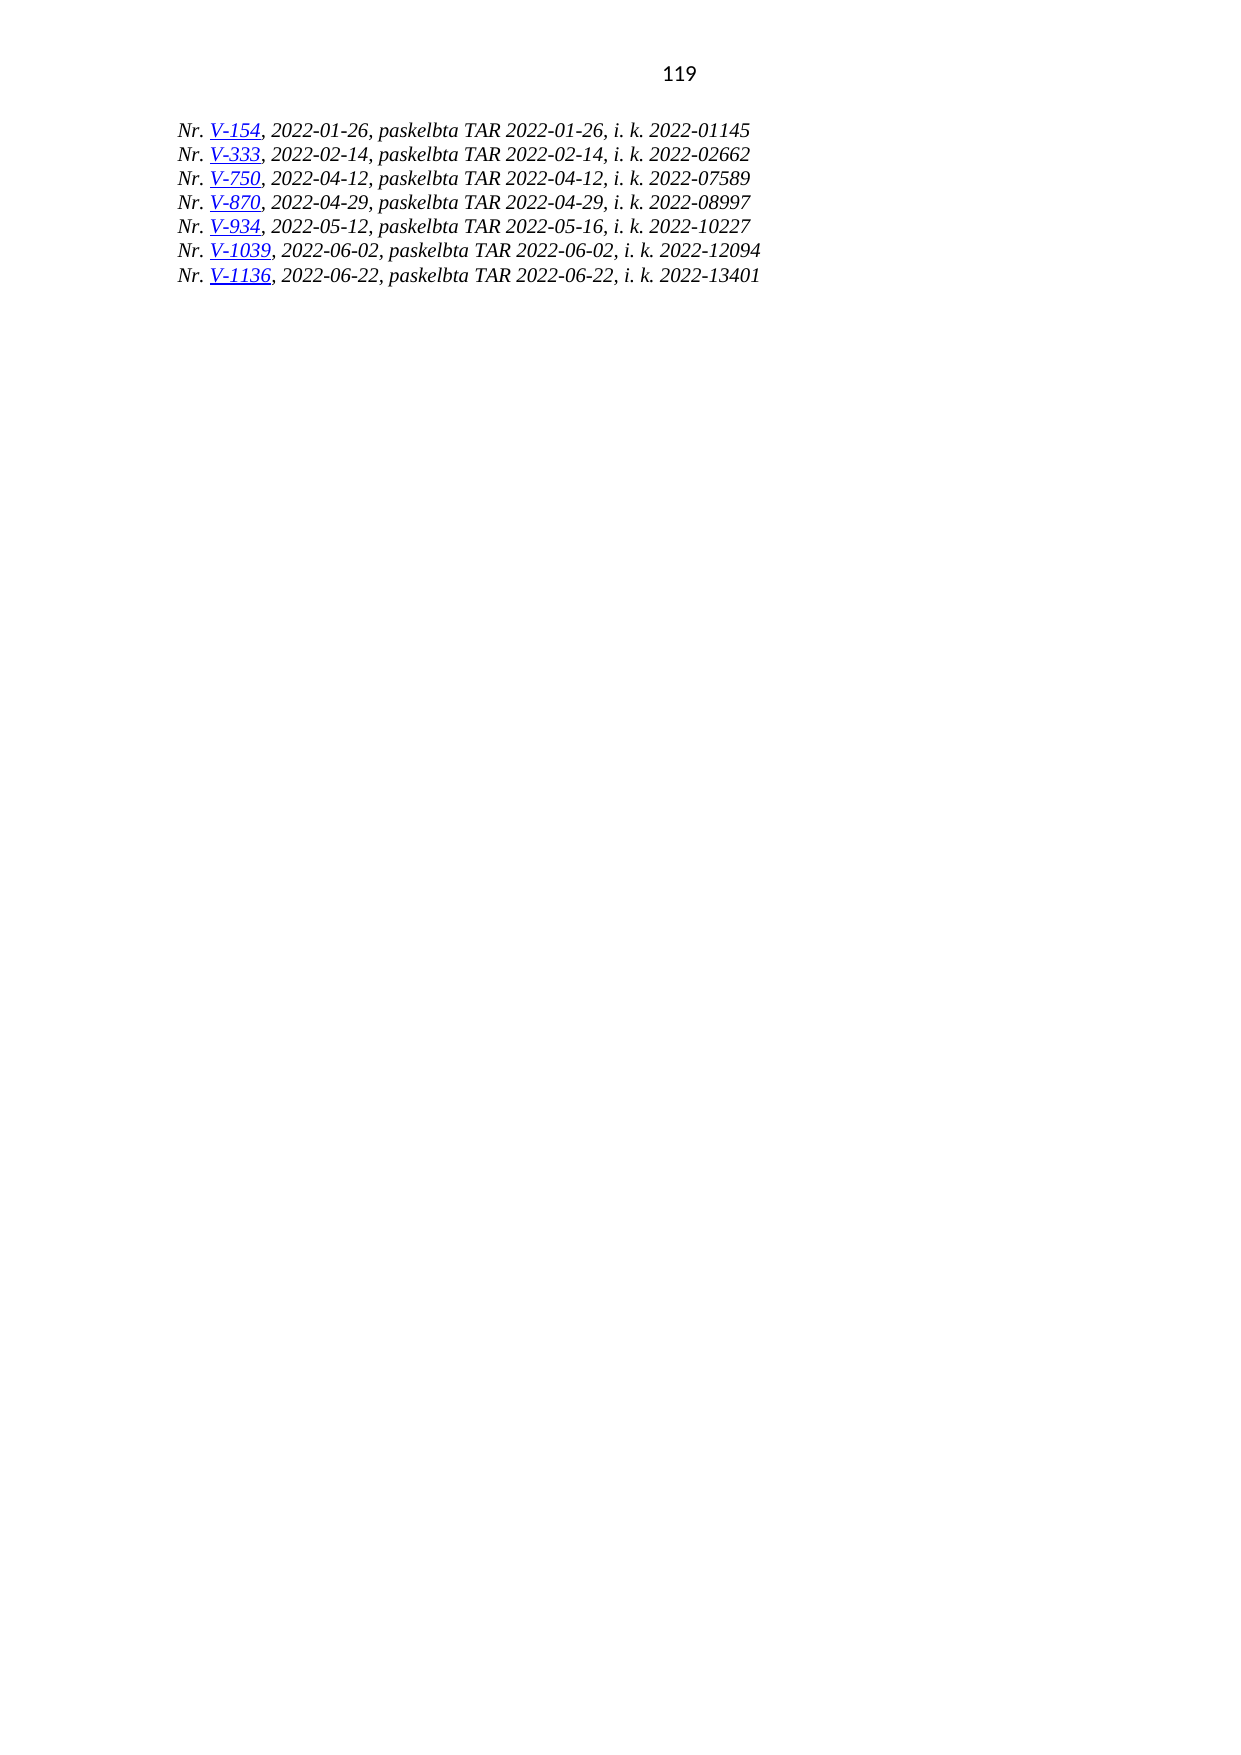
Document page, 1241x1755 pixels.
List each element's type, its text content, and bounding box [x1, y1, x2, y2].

text Nr. V-333, 2022-02-14, paskelbta TAR 2022-02-14, i. k. 2022-02662 [177, 142, 1181, 166]
text Nr. V-934, 2022-05-12, paskelbta TAR 2022-05-16, i. k. 2022-10227 [177, 214, 1181, 238]
text Nr. V-154, 2022-01-26, paskelbta TAR 2022-01-26, i. k. 2022-01145 [177, 118, 1181, 142]
text Nr. V-750, 2022-04-12, paskelbta TAR 2022-04-12, i. k. 2022-07589 [177, 166, 1181, 190]
text Nr. V-1039, 2022-06-02, paskelbta TAR 2022-06-02, i. k. 2022-12094 [177, 238, 1181, 262]
text Nr. V-1136, 2022-06-22, paskelbta TAR 2022-06-22, i. k. 2022-13401 [177, 262, 1181, 287]
text Nr. V-870, 2022-04-29, paskelbta TAR 2022-04-29, i. k. 2022-08997 [177, 190, 1181, 214]
